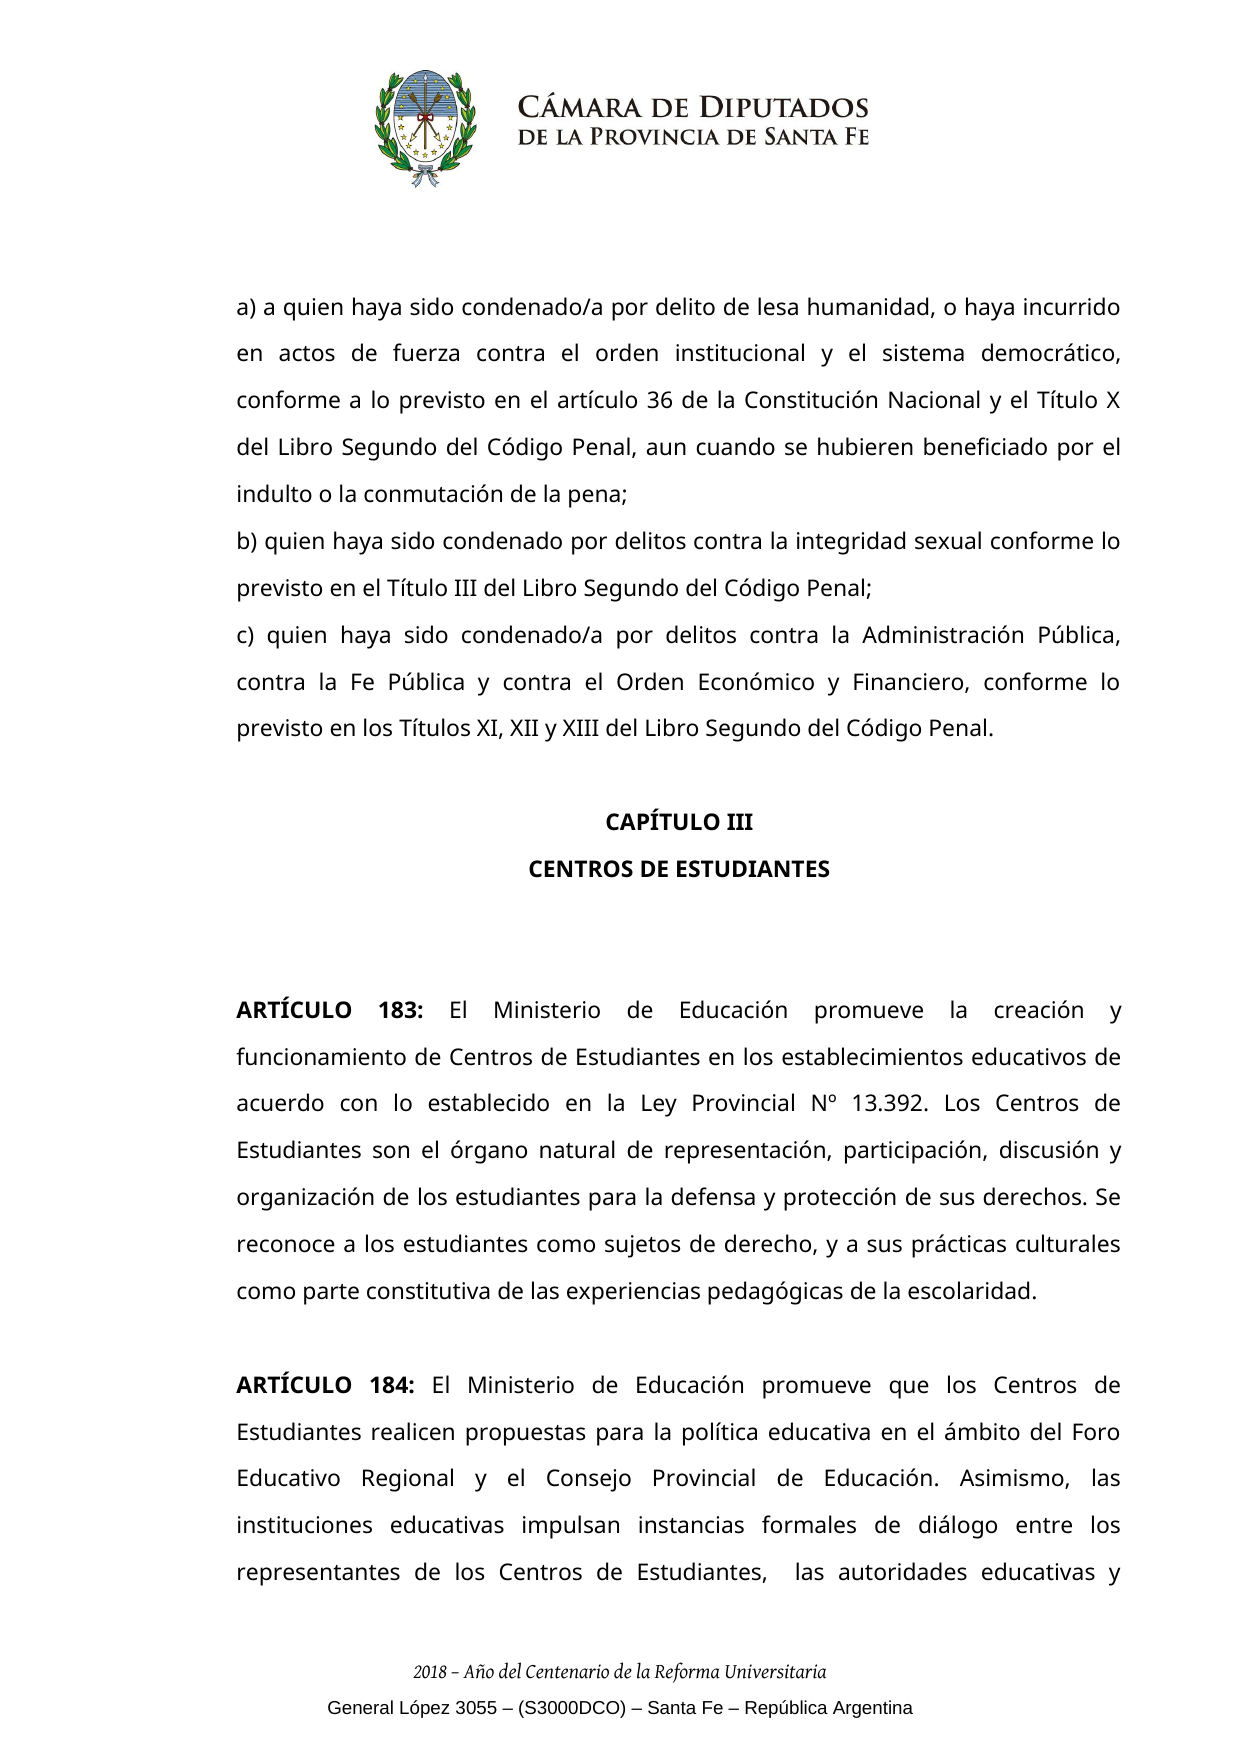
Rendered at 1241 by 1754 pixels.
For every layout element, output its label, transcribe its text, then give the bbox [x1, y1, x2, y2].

text a) a quien haya sido condenado/a por delito de lesa humanidad, o haya incurrido en actos de fuerza contra el orden institucional y el sistema democrático, conforme a lo previsto en el artículo 36 de la Constitución Nacional y el Título X del Libro Segundo del Código Penal, aun cuando se hubieren beneficiado por el indulto o la conmutación de la pena; [236, 290, 1122, 509]
text CAPÍTULO III [236, 806, 1122, 837]
picture [374, 70, 869, 192]
text CENTROS DE ESTUDIANTES [236, 853, 1122, 884]
text b) quien haya sido condenado por delitos contra la integridad sexual conforme lo previsto en el Título III del Libro Segundo del Código Penal; [236, 525, 1122, 603]
text c) quien haya sido condenado/a por delitos contra la Administración Pública, contra la Fe Pública y contra el Orden Económico y Financiero, conforme lo previsto en los Títulos XI, XII y XIII del Libro Segundo del Código Penal. [236, 618, 1122, 743]
text ARTÍCULO 184: El Ministerio de Educación promueve que los Centros de Estudiantes realicen propuestas para la política educativa en el ámbito del Foro Educativo Regional y el Consejo Provincial de Educación. Asimismo, las instituciones educativas impulsan instancias formales de diálogo entre los representantes de los Centros de Estudiantes, las autoridades educativas y [236, 1368, 1122, 1587]
text ARTÍCULO 183: El Ministerio de Educación promueve la creación y funcionamiento de Centros de Estudiantes en los establecimientos educativos de acuerdo con lo establecido en la Ley Provincial Nº 13.392. Los Centros de Estudiantes son el órgano natural de representación, participación, discusión y organización de los estudiantes para la defensa y protección de sus derechos. Se reconoce a los estudiantes como sujetos de derecho, y a sus prácticas culturales como parte constitutiva de las experiencias pedagógicas de la escolaridad. [236, 993, 1122, 1306]
